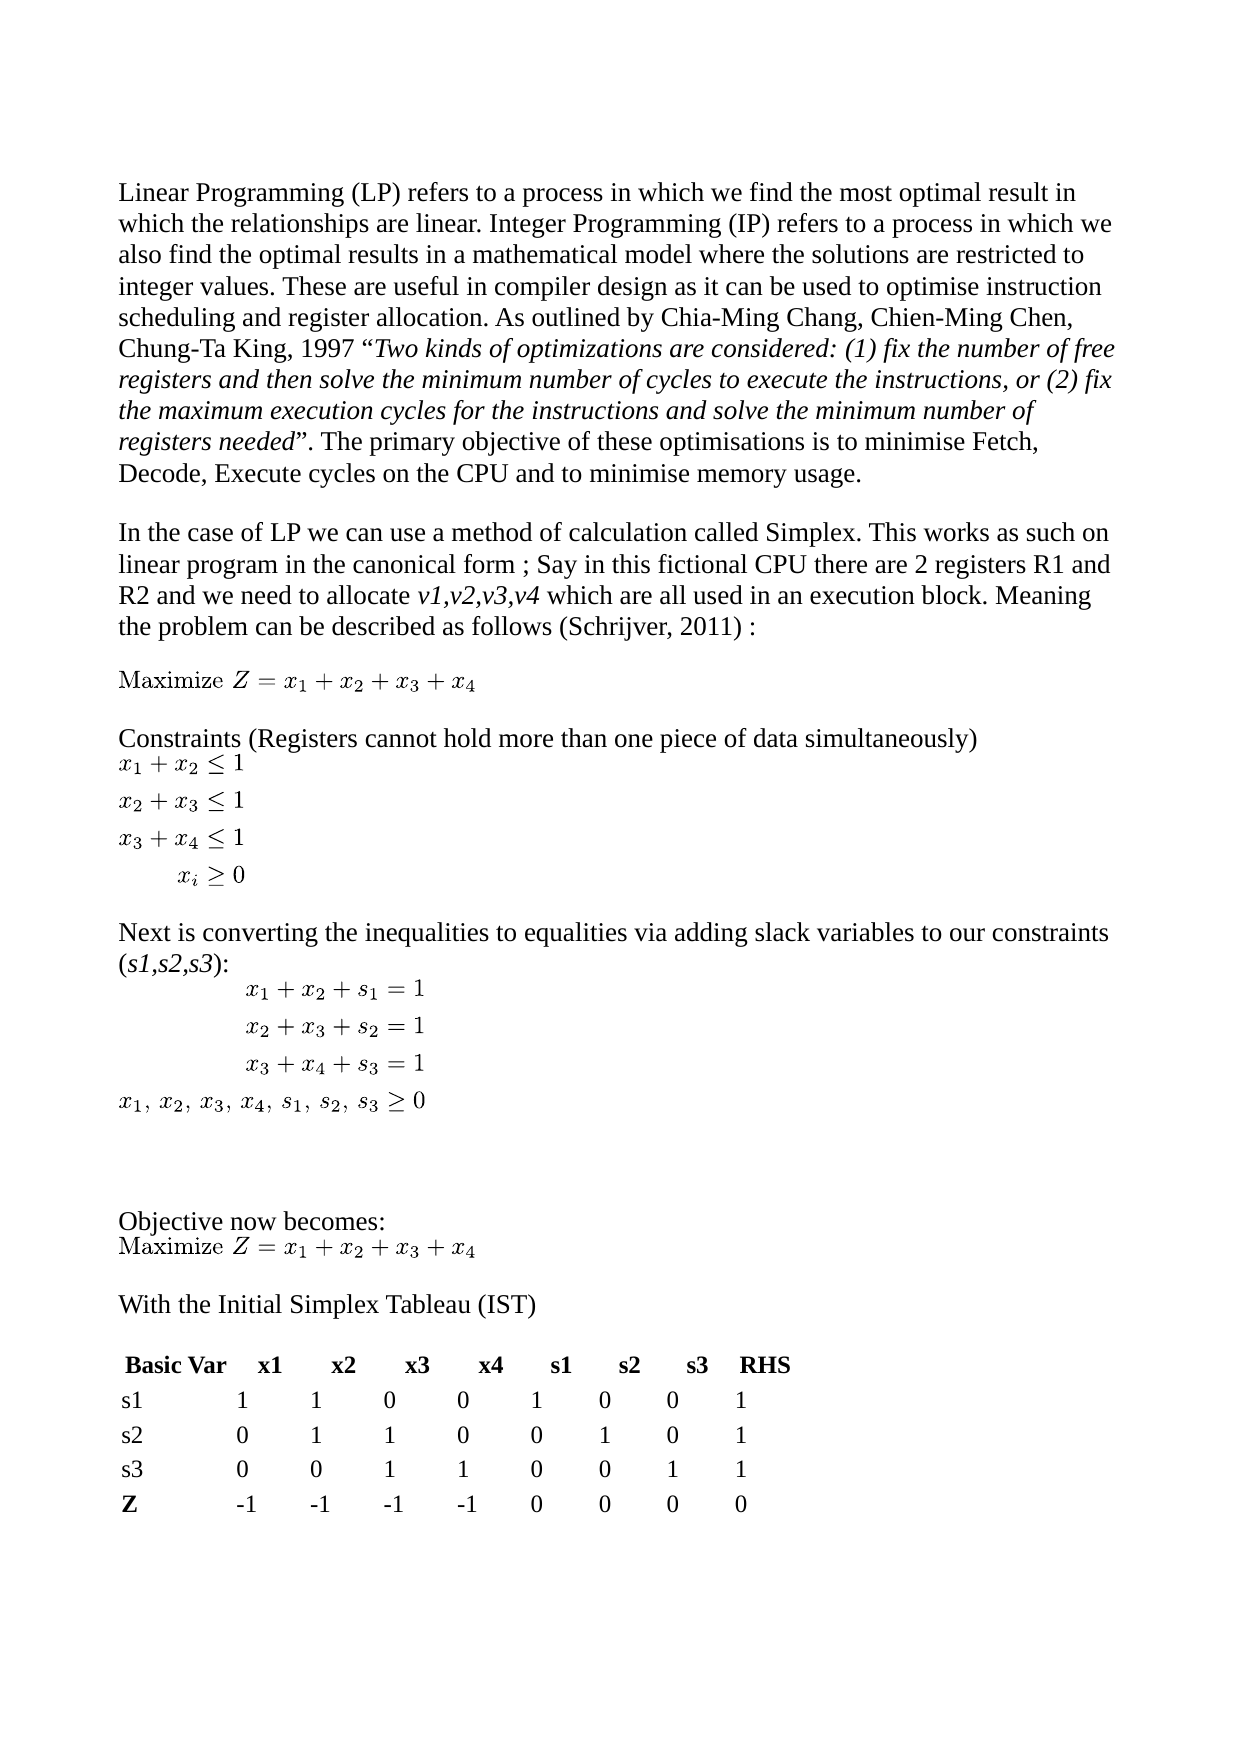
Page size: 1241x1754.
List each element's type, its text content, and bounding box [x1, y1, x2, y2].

table_cell 0 [454, 1417, 527, 1451]
table_cell s1 [118, 1382, 233, 1417]
table_cell 0 [528, 1486, 596, 1521]
table_cell Z [118, 1486, 233, 1521]
table_header s3 [664, 1348, 732, 1382]
table_cell 0 [233, 1417, 307, 1451]
table_cell 0 [664, 1417, 732, 1451]
table_header s1 [528, 1348, 596, 1382]
table_cell 1 [732, 1451, 799, 1486]
table_cell 1 [233, 1382, 307, 1417]
table_cell 1 [380, 1451, 454, 1486]
table_cell 0 [454, 1382, 527, 1417]
table_cell s3 [118, 1451, 233, 1486]
table_cell 1 [380, 1417, 454, 1451]
table_cell 1 [732, 1417, 799, 1451]
table_cell -1 [380, 1486, 454, 1521]
table_cell 1 [307, 1417, 380, 1451]
table_cell 1 [596, 1417, 663, 1451]
table_header RHS [732, 1348, 799, 1382]
table_cell 0 [732, 1486, 799, 1521]
table_cell 0 [380, 1382, 454, 1417]
table_cell 0 [664, 1486, 732, 1521]
table_cell 1 [664, 1451, 732, 1486]
table_cell 1 [454, 1451, 527, 1486]
table_header Basic Var [118, 1348, 233, 1382]
table_cell 0 [233, 1451, 307, 1486]
table_cell 0 [596, 1382, 663, 1417]
table_cell s2 [118, 1417, 233, 1451]
text Objective now becomes: [118, 1205, 1122, 1236]
table_cell 0 [528, 1417, 596, 1451]
table_cell 0 [596, 1451, 663, 1486]
table_header s2 [596, 1348, 663, 1382]
text (s1​,s2​,s3): [118, 947, 1122, 978]
table_header x4 [454, 1348, 527, 1382]
table_cell 0 [664, 1382, 732, 1417]
text With the Initial Simplex Tableau (IST) [118, 1288, 1122, 1319]
table_cell 0 [596, 1486, 663, 1521]
text In the case of LP we can use a method of calculation called Simplex. This works as such on linear program in the canonical form ; Say in this fictional CPU there are 2 registers R1 and R2 and we need to allocate v1​,v2​,v3​,v4 which are all used in an execution block. Meaning the problem can be described as follows (Schrijver, 2011) : [118, 517, 1122, 641]
table_cell 0 [528, 1451, 596, 1486]
text Linear Programming (LP) refers to a process in which we find the most optimal result in which the relationships are linear. Integer Programming (IP) refers to a process in which we also find the optimal results in a mathematical model where the solutions are restricted to integer values. These are useful in compiler design as it can be used to optimise instruction scheduling and register allocation. As outlined by Chia-Ming Chang, Chien-Ming Chen, Chung-Ta King, 1997 “Two kinds of optimizations are considered: (1) fix the number of free registers and then solve the minimum number of cycles to execute the instructions, or (2) fix the maximum execution cycles for the instructions and solve the minimum number of registers needed”. The primary objective of these optimisations is to minimise Fetch, Decode, Execute cycles on the CPU and to minimise memory usage. [118, 176, 1122, 488]
table_cell 0 [307, 1451, 380, 1486]
text Next is converting the inequalities to equalities via adding slack variables to our constraints [118, 916, 1122, 947]
table_cell 1 [307, 1382, 380, 1417]
table_cell -1 [454, 1486, 527, 1521]
table_cell 1 [528, 1382, 596, 1417]
text Constraints (Registers cannot hold more than one piece of data simultaneously) [118, 722, 1122, 753]
table_cell -1 [233, 1486, 307, 1521]
table_header x1 [233, 1348, 307, 1382]
table_header x2 [307, 1348, 380, 1382]
table_header x3 [380, 1348, 454, 1382]
table_cell -1 [307, 1486, 380, 1521]
table_cell 1 [732, 1382, 799, 1417]
